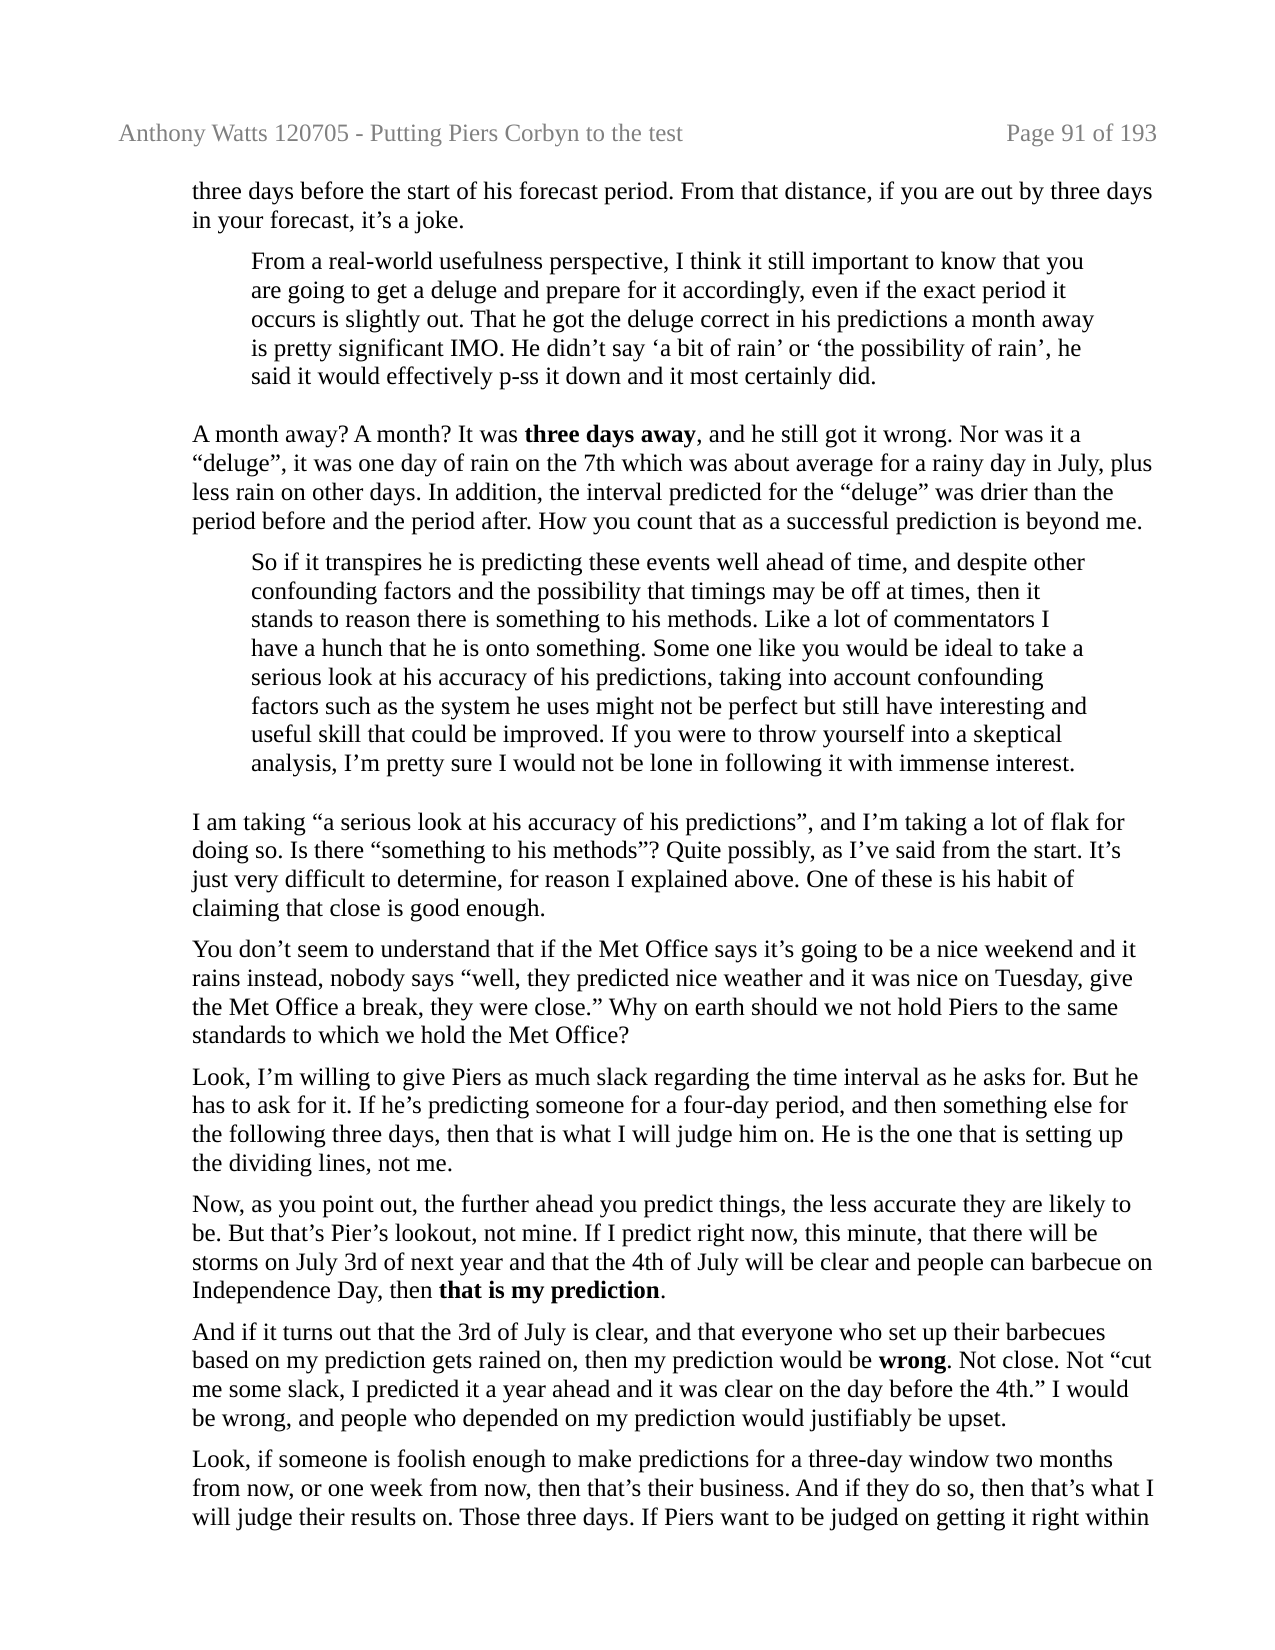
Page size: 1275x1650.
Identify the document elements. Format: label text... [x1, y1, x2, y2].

list Look, if someone is foolish enough to make predictions for a three-day window two months from now, or one week from now, then that’s their business. And if they do so, then that’s what I will judge their results on. Those three days. If Piers want to be judged on getting it right within [162, 1444, 1157, 1530]
list Look, I’m willing to give Piers as much slack regarding the time interval as he asks for. But he has to ask for it. If he’s predicting someone for a four-day period, and then something else for the following three days, then that is what I will judge him on. He is the one that is setting up the dividing lines, not me. [162, 1062, 1157, 1177]
list So if it transpires he is predicting these events well ahead of time, and despite other confounding factors and the possibility that timings may be off at times, then it stands to reason there is something to his methods. Like a lot of commentators I have a hunch that he is onto something. Some one like you would be ideal to take a serious look at his accuracy of his predictions, taking into account confounding factors such as the system he uses might not be perfect but still have interesting and useful skill that could be improved. If you were to throw yourself into a skeptical analysis, I’m pretty sure I would not be lone in following it with immense interest. [221, 547, 1098, 777]
list Now, as you point out, the further ahead you predict things, the less accurate they are likely to be. But that’s Pier’s lookout, not mine. If I predict right now, this minute, that there will be storms on July 3rd of next year and that the 4th of July will be clear and people can barbecue on Independence Day, then that is my prediction. [162, 1189, 1157, 1304]
list three days before the start of his forecast period. From that distance, if you are out by three days in your forecast, it’s a joke. [162, 176, 1157, 234]
list I am taking “a serious look at his accuracy of his predictions”, and I’m taking a lot of flak for doing so. Is there “something to his methods”? Quite possibly, as I’ve said from the start. It’s just very difficult to determine, for reason I explained above. One of these is his habit of claiming that close is good enough. [162, 807, 1157, 922]
list From a real-world usefulness perspective, I think it still important to know that you are going to get a deluge and prepare for it accordingly, even if the exact period it occurs is slightly out. That he got the deluge correct in his predictions a month away is pretty significant IMO. He didn’t say ‘a bit of rain’ or ‘the possibility of rain’, he said it would effectively p-ss it down and it most certainly did. [221, 246, 1098, 390]
list A month away? A month? It was three days away, and he still got it wrong. Nor was it a “deluge”, it was one day of rain on the 7th which was about average for a rainy day in July, plus less rain on other days. In addition, the interval predicted for the “deluge” was drier than the period before and the period after. How you count that as a successful prediction is beyond me. [162, 419, 1157, 534]
list And if it turns out that the 3rd of July is clear, and that everyone who set up their barbecues based on my prediction gets rained on, then my prediction would be wrong. Not close. Not “cut me some slack, I predicted it a year ahead and it was clear on the day before the 4th.” I would be wrong, and people who depended on my prediction would justifiably be upset. [162, 1317, 1157, 1432]
list You don’t seem to understand that if the Met Office says it’s going to be a nice weekend and it rains instead, nobody says “well, they predicted nice weather and it was nice on Tuesday, give the Met Office a break, they were close.” Why on earth should we not hold Piers to the same standards to which we hold the Met Office? [162, 934, 1157, 1049]
